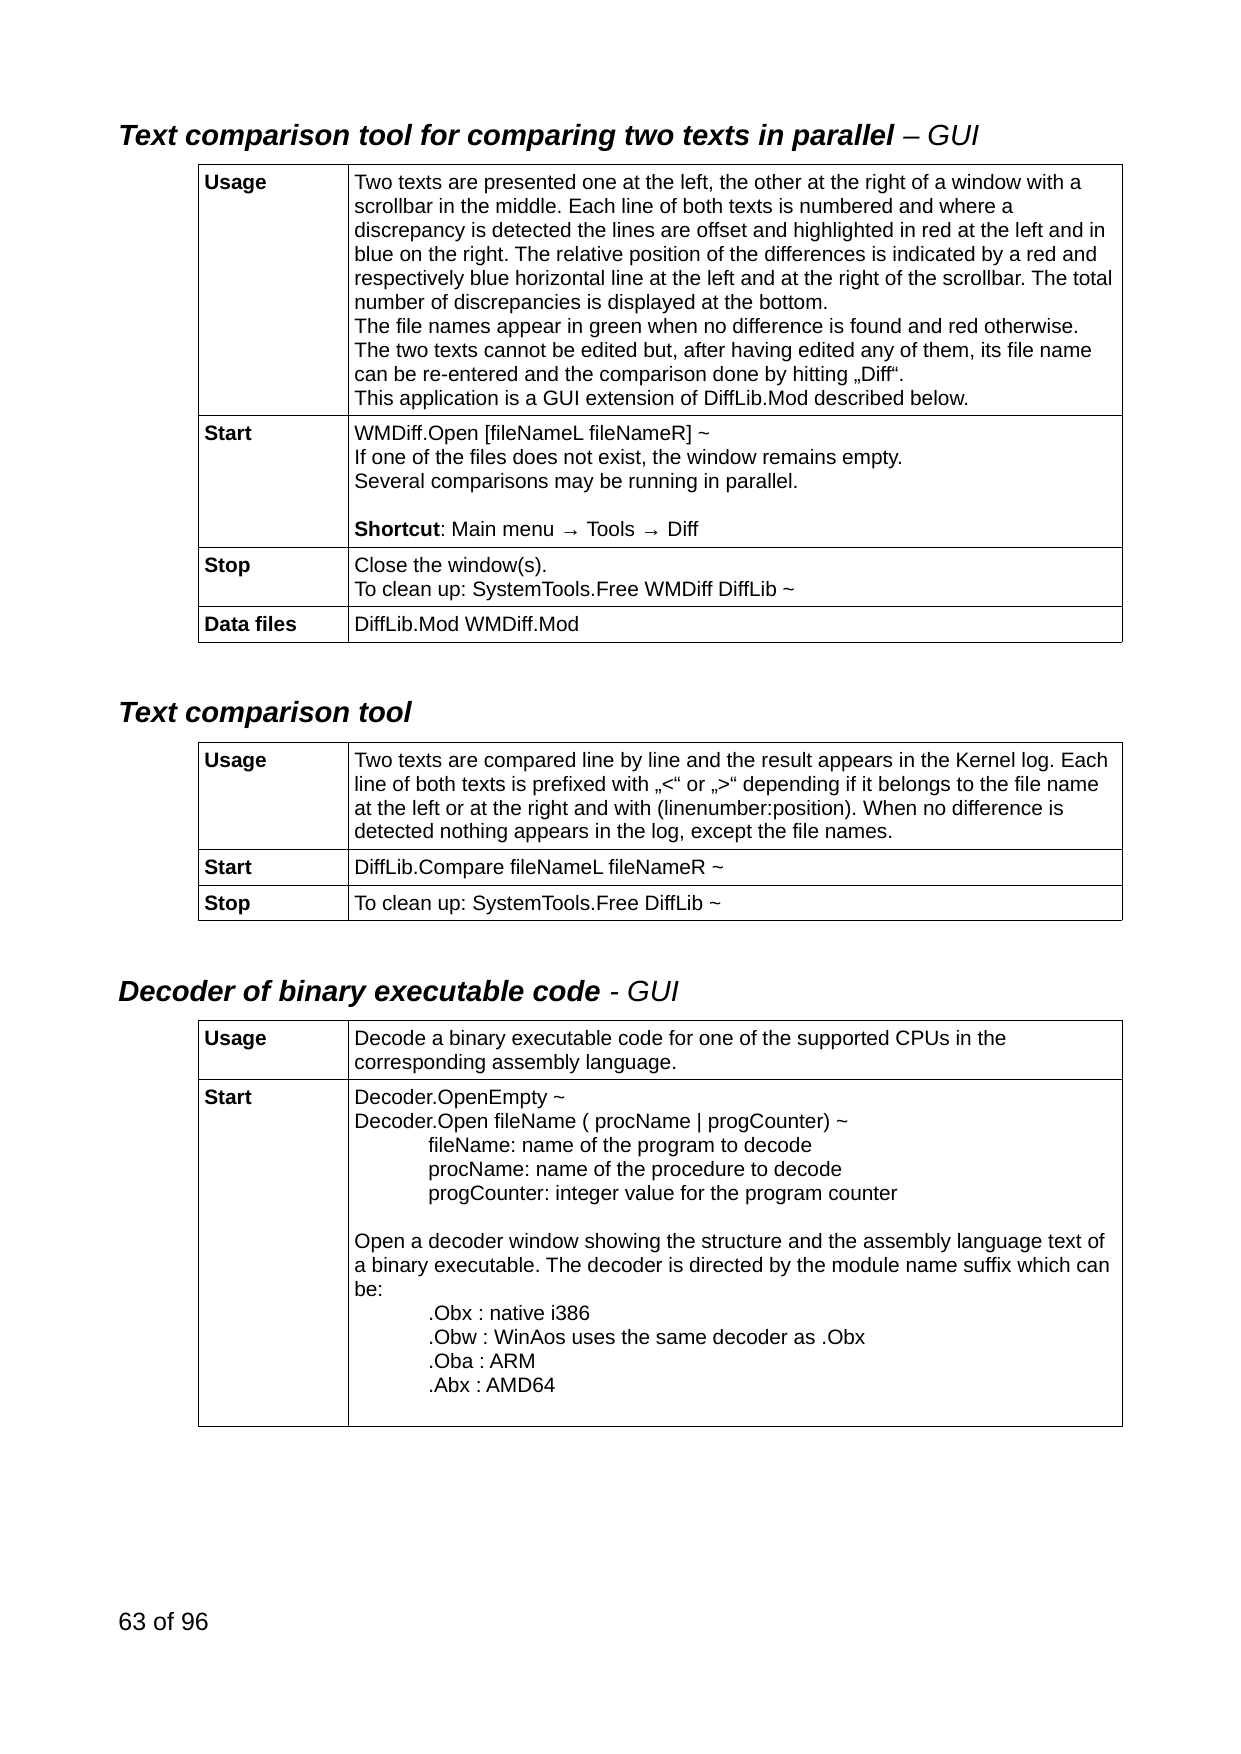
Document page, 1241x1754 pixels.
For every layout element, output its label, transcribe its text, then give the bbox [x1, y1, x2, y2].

table_cell Decoder.OpenEmpty ~ Decoder.Open fileName ( procName | progCounter) ~ fileName: name of the program to decode procName: name of the procedure to decode progCounter: integer value for the program counter Open a decoder window showing the structure and the assembly language text of a binary executable. The decoder is directed by the module name suffix which can be: .Obx : native i386 .Obw : WinAos uses the same decoder as .Obx .Oba : ARM .Abx : AMD64 [349, 1080, 1122, 1426]
subtitle Decoder of binary executable code - GUI [118, 974, 1122, 1007]
table_cell Start [199, 416, 348, 547]
table_cell Stop [199, 548, 348, 606]
table_cell DiffLib.Mod WMDiff.Mod [349, 607, 1122, 642]
table_cell Stop [199, 886, 348, 920]
table_cell Start [199, 1080, 348, 1426]
table_header Two texts are compared line by line and the result appears in the Kernel log. Each line of both texts is prefixed with „<“ or „>“ depending if it belongs to the file name at the left or at the right and with (linenumber:position). When no difference is detected nothing appears in the log, except the file names. [349, 743, 1122, 849]
table_header Usage [199, 743, 348, 849]
table_cell WMDiff.Open [fileNameL fileNameR] ~ If one of the files does not exist, the window remains empty. Several comparisons may be running in parallel. Shortcut: Main menu → Tools → Diff [349, 416, 1122, 547]
table_cell DiffLib.Compare fileNameL fileNameR ~ [349, 850, 1122, 884]
table_cell Data files [199, 607, 348, 642]
table_header Decode a binary executable code for one of the supported CPUs in the corresponding assembly language. [349, 1021, 1122, 1079]
subtitle Text comparison tool for comparing two texts in parallel – GUI [118, 118, 1122, 152]
table_cell Start [199, 850, 348, 884]
subtitle Text comparison tool [118, 696, 1122, 729]
table_cell Close the window(s). To clean up: SystemTools.Free WMDiff DiffLib ~ [349, 548, 1122, 606]
table_header Two texts are presented one at the left, the other at the right of a window with a scrollbar in the middle. Each line of both texts is numbered and where a discrepancy is detected the lines are offset and highlighted in red at the left and in blue on the right. The relative position of the differences is indicated by a red and respectively blue horizontal line at the left and at the right of the scrollbar. The total number of discrepancies is displayed at the bottom. The file names appear in green when no difference is found and red otherwise. The two texts cannot be edited but, after having edited any of them, its file name can be re-entered and the comparison done by hitting „Diff“. This application is a GUI extension of DiffLib.Mod described below. [349, 165, 1122, 415]
table_cell To clean up: SystemTools.Free DiffLib ~ [349, 886, 1122, 920]
table_header Usage [199, 165, 348, 415]
table_header Usage [199, 1021, 348, 1079]
